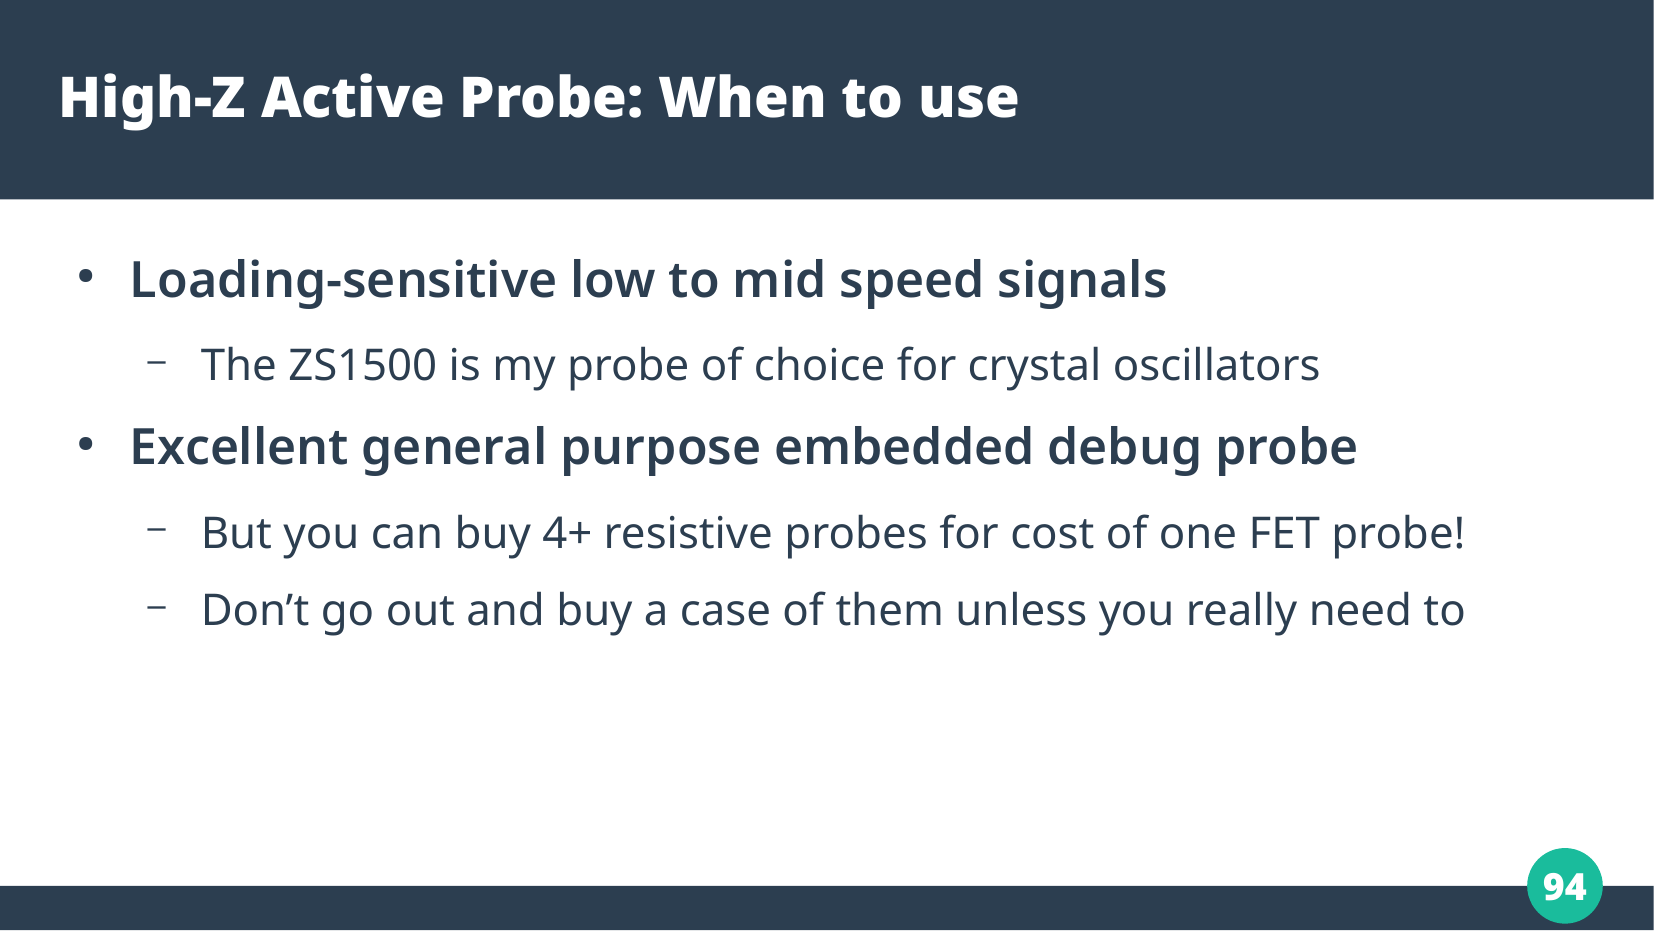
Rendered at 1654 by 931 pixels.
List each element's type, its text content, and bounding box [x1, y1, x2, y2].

list Loading-sensitive low to mid speed signals The ZS1500 is my probe of choice for crystal oscillators Excellent general purpose embedded debug probe But you can buy 4+ resistive probes for cost of one FET probe! Don’t go out and buy a case of them unless you really need to [59, 243, 1595, 864]
title High-Z Active Probe: When to use [59, 37, 1595, 155]
